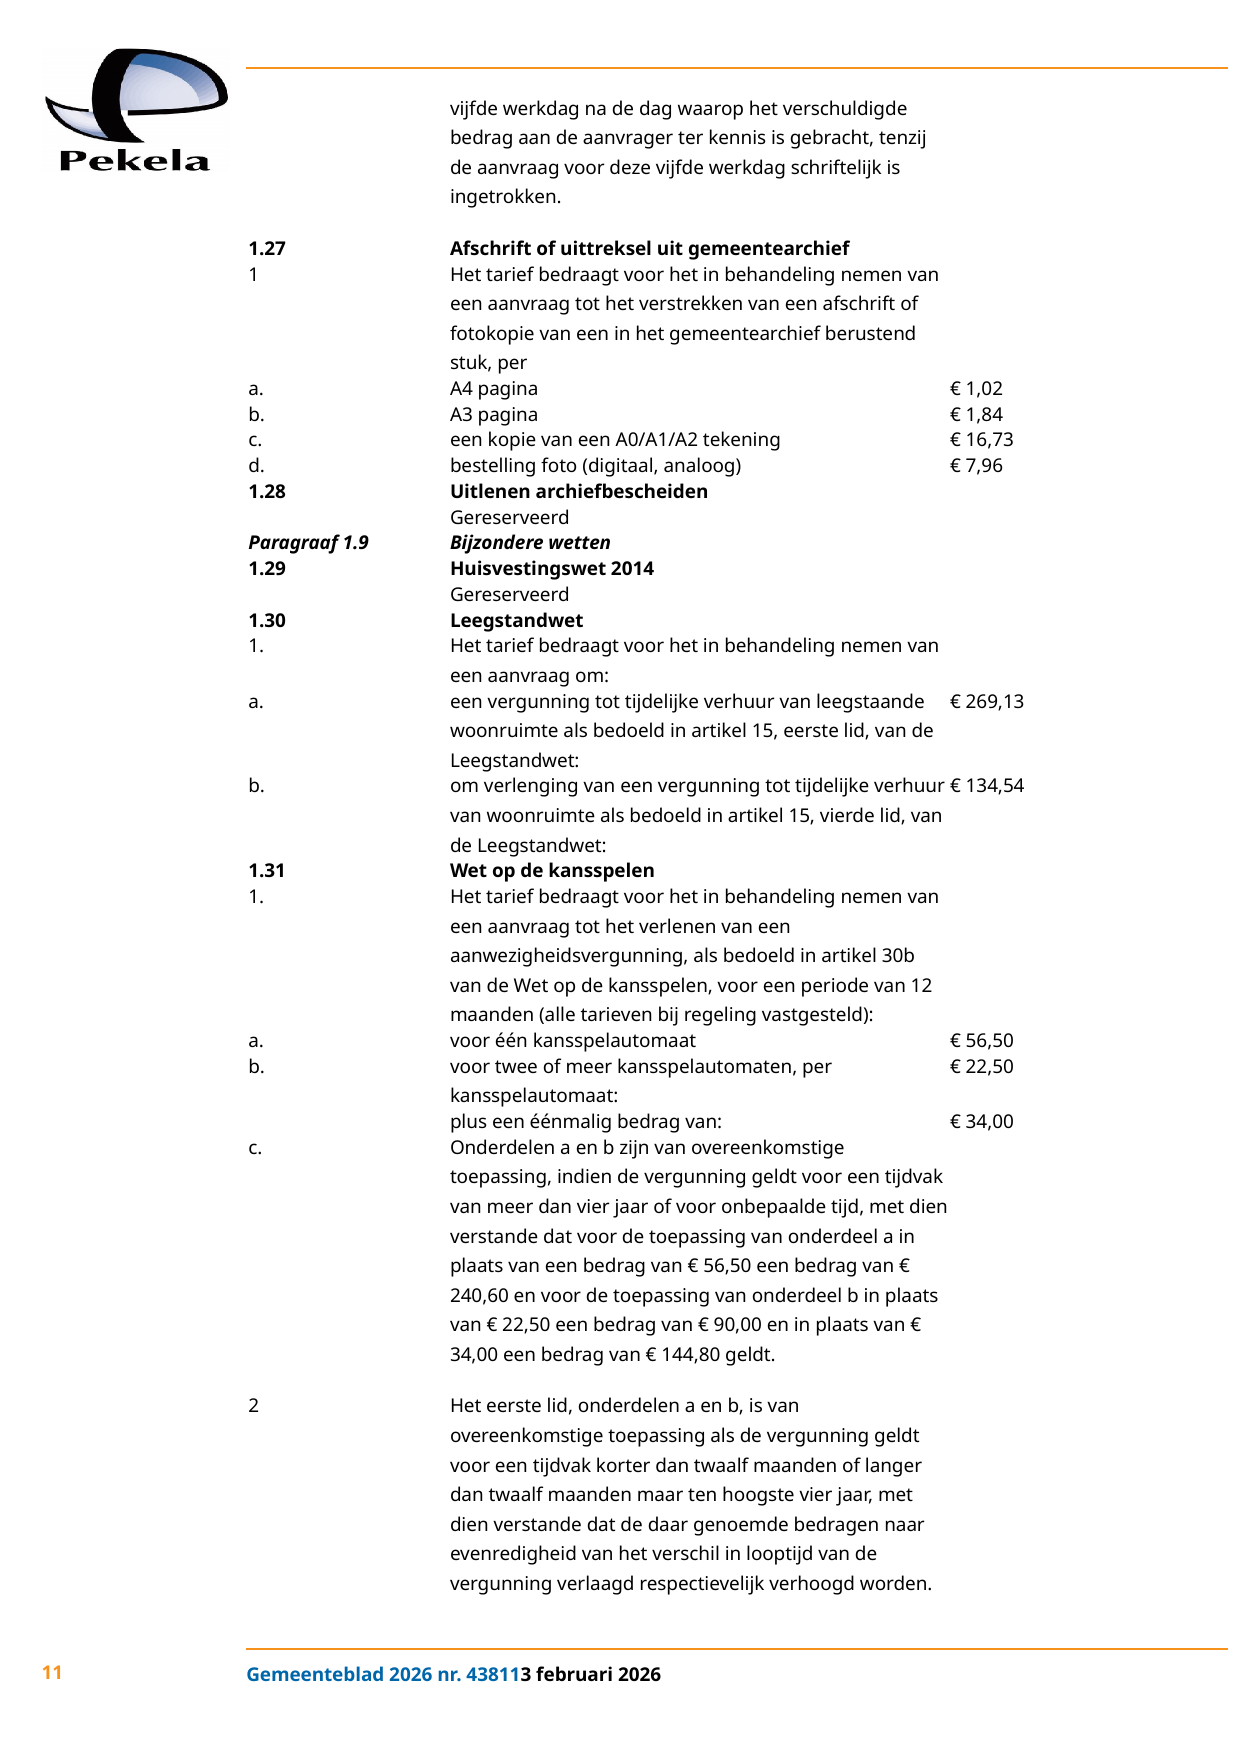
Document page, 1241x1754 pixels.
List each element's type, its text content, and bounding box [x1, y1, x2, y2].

table_cell [950, 555, 1152, 581]
table_cell a. [248, 1028, 450, 1053]
table_cell [248, 581, 450, 607]
table_cell Het tarief bedraagt voor het in behandeling nemen van een aanvraag om: [450, 633, 950, 688]
table_cell b. [248, 401, 450, 427]
table_cell Het eerste lid, onderdelen a en b, is van overeenkomstige toepassing als de vergunning geldt voor een tijdvak korter dan twaalf maanden of langer dan twaalf maanden maar ten hoogste vier jaar, met dien verstande dat de daar genoemde bedragen naar evenredigheid van het verschil in looptijd van de vergunning verlaagd respectievelijk verhoogd worden. [450, 1393, 950, 1596]
table_cell c. [248, 1134, 450, 1367]
table_cell plus een éénmalig bedrag van: [450, 1109, 950, 1134]
table_cell [950, 95, 1152, 209]
table_cell [950, 530, 1152, 555]
table_cell vijfde werkdag na de dag waarop het verschuldigde bedrag aan de aanvrager ter kennis is gebracht, tenzij de aanvraag voor deze vijfde werkdag schriftelijk is ingetrokken. [450, 95, 950, 209]
table_cell [950, 1367, 1152, 1393]
table_cell Bijzondere wetten [450, 530, 950, 555]
table_cell [248, 1367, 450, 1393]
table_cell [450, 209, 950, 235]
table_cell Uitlenen archiefbescheiden [450, 478, 950, 504]
table_cell 1 [248, 261, 450, 375]
table_cell [950, 504, 1152, 529]
table_cell € 7,96 [950, 453, 1152, 478]
table_cell [248, 1109, 450, 1134]
table_cell 1.31 [248, 858, 450, 883]
table_cell b. [248, 773, 450, 858]
table_cell 1.28 [248, 478, 450, 504]
table_cell [950, 581, 1152, 607]
table_cell Het tarief bedraagt voor het in behandeling nemen van een aanvraag tot het verstrekken van een afschrift of fotokopie van een in het gemeentearchief berustend stuk, per [450, 261, 950, 375]
table_cell 2 [248, 1393, 450, 1596]
table_cell [950, 858, 1152, 883]
table_cell voor twee of meer kansspelautomaten, per kansspelautomaat: [450, 1053, 950, 1108]
table_cell A3 pagina [450, 401, 950, 427]
table_cell [248, 95, 450, 209]
table_cell € 1,84 [950, 401, 1152, 427]
table_cell Paragraaf 1.9 [248, 530, 450, 555]
table_cell A4 pagina [450, 375, 950, 401]
table_cell 1.27 [248, 235, 450, 261]
table_cell 1. [248, 633, 450, 688]
table_cell € 16,73 [950, 427, 1152, 452]
table_cell [950, 209, 1152, 235]
table_cell € 134,54 [950, 773, 1152, 858]
table_cell [950, 883, 1152, 1027]
table_cell Afschrift of uittreksel uit gemeentearchief [450, 235, 950, 261]
table_cell Gereserveerd [450, 581, 950, 607]
table_cell voor één kansspelautomaat [450, 1028, 950, 1053]
table_cell een kopie van een A0/A1/A2 tekening [450, 427, 950, 452]
table_cell [950, 633, 1152, 688]
table_cell bestelling foto (digitaal, analoog) [450, 453, 950, 478]
table_cell [950, 261, 1152, 375]
table_cell 1. [248, 883, 450, 1027]
table_cell € 56,50 [950, 1028, 1152, 1053]
table_cell € 22,50 [950, 1053, 1152, 1108]
table_cell Gereserveerd [450, 504, 950, 529]
table_cell [248, 504, 450, 529]
table_cell [248, 209, 450, 235]
table_cell a. [248, 375, 450, 401]
table_cell 1.29 [248, 555, 450, 581]
table_cell [950, 607, 1152, 632]
table_cell Huisvestingswet 2014 [450, 555, 950, 581]
table_cell [450, 1367, 950, 1393]
table_cell Leegstandwet [450, 607, 950, 632]
table_cell a. [248, 688, 450, 773]
table_cell 1.30 [248, 607, 450, 632]
table_cell € 1,02 [950, 375, 1152, 401]
table_cell om verlenging van een vergunning tot tijdelijke verhuur van woonruimte als bedoeld in artikel 15, vierde lid, van de Leegstandwet: [450, 773, 950, 858]
table_cell Wet op de kansspelen [450, 858, 950, 883]
table_cell Het tarief bedraagt voor het in behandeling nemen van een aanvraag tot het verlenen van een aanwezigheidsvergunning, als bedoeld in artikel 30b van de Wet op de kansspelen, voor een periode van 12 maanden (alle tarieven bij regeling vastgesteld): [450, 883, 950, 1027]
table_cell b. [248, 1053, 450, 1108]
table_cell [950, 235, 1152, 261]
table_cell een vergunning tot tijdelijke verhuur van leegstaande woonruimte als bedoeld in artikel 15, eerste lid, van de Leegstandwet: [450, 688, 950, 773]
table_cell € 269,13 [950, 688, 1152, 773]
table_cell [950, 1134, 1152, 1367]
table_cell [950, 478, 1152, 504]
table_cell € 34,00 [950, 1109, 1152, 1134]
table_cell d. [248, 453, 450, 478]
table_cell c. [248, 427, 450, 452]
table_cell [950, 1393, 1152, 1596]
table_cell Onderdelen a en b zijn van overeenkomstige toepassing, indien de vergunning geldt voor een tijdvak van meer dan vier jaar of voor onbepaalde tijd, met dien verstande dat voor de toepassing van onderdeel a in plaats van een bedrag van € 56,50 een bedrag van € 240,60 en voor de toepassing van onderdeel b in plaats van € 22,50 een bedrag van € 90,00 en in plaats van € 34,00 een bedrag van € 144,80 geldt. [450, 1134, 950, 1367]
picture [41, 47, 231, 172]
